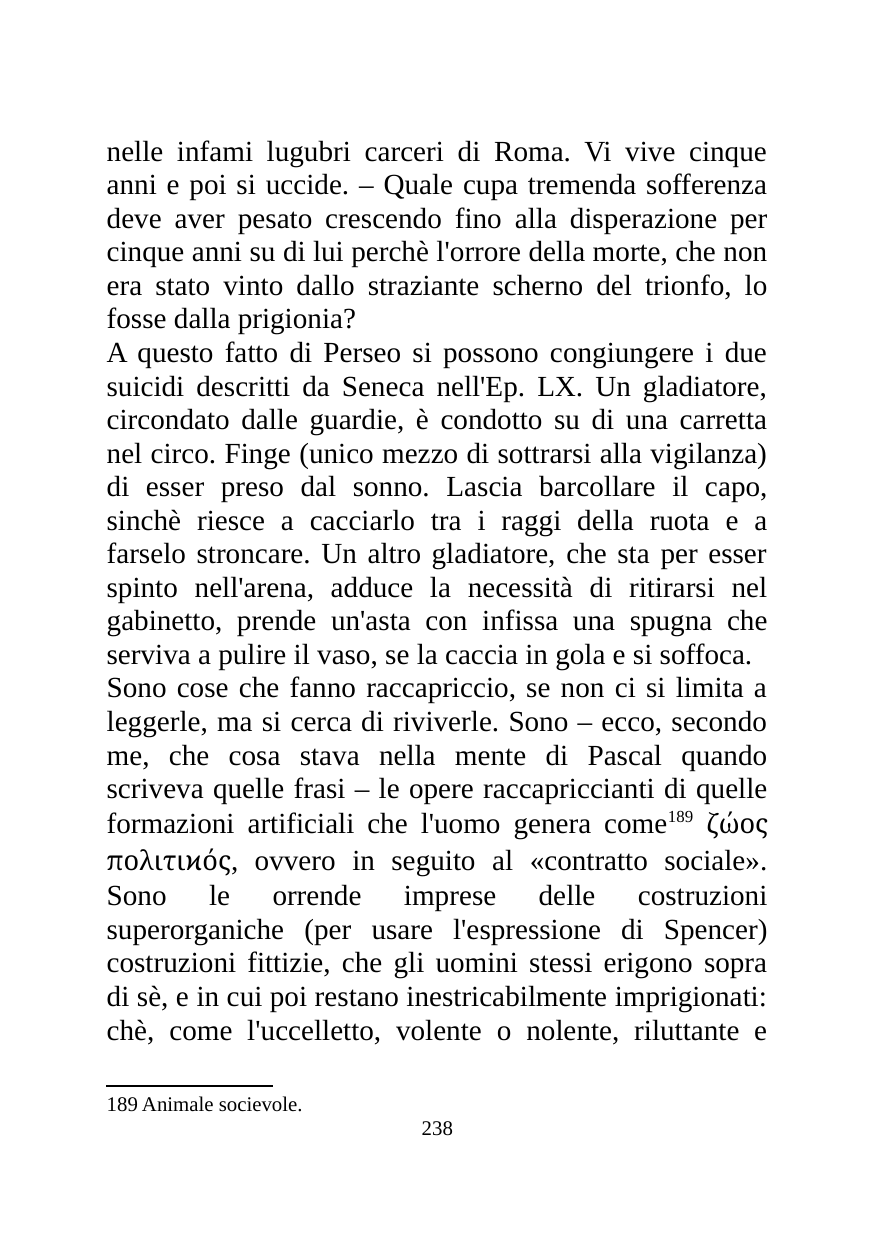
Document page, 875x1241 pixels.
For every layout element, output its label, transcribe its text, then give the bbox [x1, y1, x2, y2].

text A questo fatto di Perseo si possono congiungere i due suicidi descritti da Seneca nell'Ep. LX. Un gladiatore, circondato dalle guardie, è condotto su di una carretta nel circo. Finge (unico mezzo di sottrarsi alla vigilanza) di esser preso dal sonno. Lascia barcollare il capo, sinchè riesce a cacciarlo tra i raggi della ruota e a farselo stroncare. Un altro gladiatore, che sta per esser spinto nell'arena, adduce la necessità di ritirarsi nel gabinetto, prende un'asta con infissa una spugna che serviva a pulire il vaso, se la caccia in gola e si soffoca. [106, 335, 768, 671]
text Sono cose che fanno raccapriccio, se non ci si limita a leggerle, ma si cerca di riviverle. Sono – ecco, secondo me, che cosa stava nella mente di Pascal quando scriveva quelle frasi – le opere raccapriccianti di quelle formazioni artificiali che l'uomo genera come ζώος πολιτιϰός, ovvero in seguito al «contratto sociale». Sono le orrende imprese delle costruzioni superorganiche (per usare l'espressione di Spencer) costruzioni fittizie, che gli uomini stessi erigono sopra di sè, e in cui poi restano inestricabilmente imprigionati: chè, come l'uccelletto, volente o nolente, riluttante e [106, 671, 768, 1046]
text Animale socievole. [106, 1092, 768, 1116]
text nelle infami lugubri carceri di Roma. Vi vive cinque anni e poi si uccide. – Quale cupa tremenda sofferenza deve aver pesato crescendo fino alla disperazione per cinque anni su di lui perchè l'orrore della morte, che non era stato vinto dallo straziante scherno del trionfo, lo fosse dalla prigionia? [106, 134, 768, 335]
